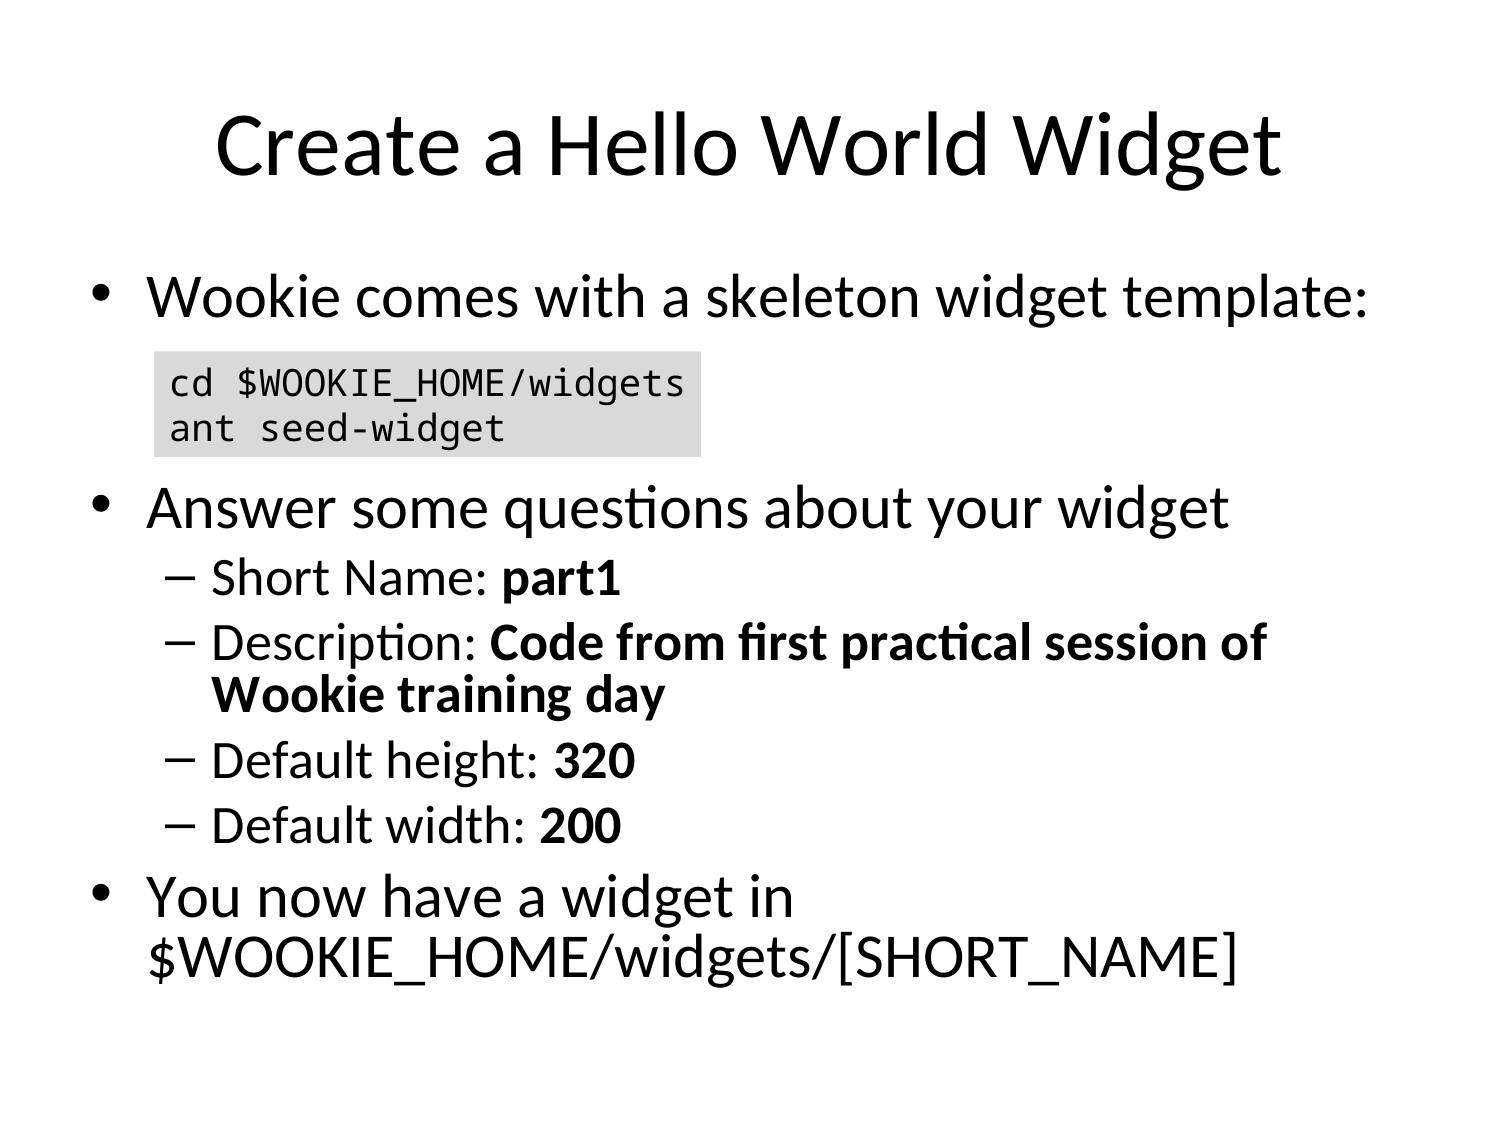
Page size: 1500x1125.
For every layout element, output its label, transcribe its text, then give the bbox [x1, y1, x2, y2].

text_box cd $WOOKIE_HOME/widgets ant seed-widget [153, 351, 702, 457]
list Wookie comes with a skeleton widget template: Answer some questions about your widget Short Name: part1 Description: Code from first practical session of Wookie training day Default height: 320 Default width: 200 You now have a widget in $WOOKIE_HOME/widgets/[SHORT_NAME] [75, 262, 1426, 1058]
title Create a Hello World Widget [75, 45, 1426, 233]
